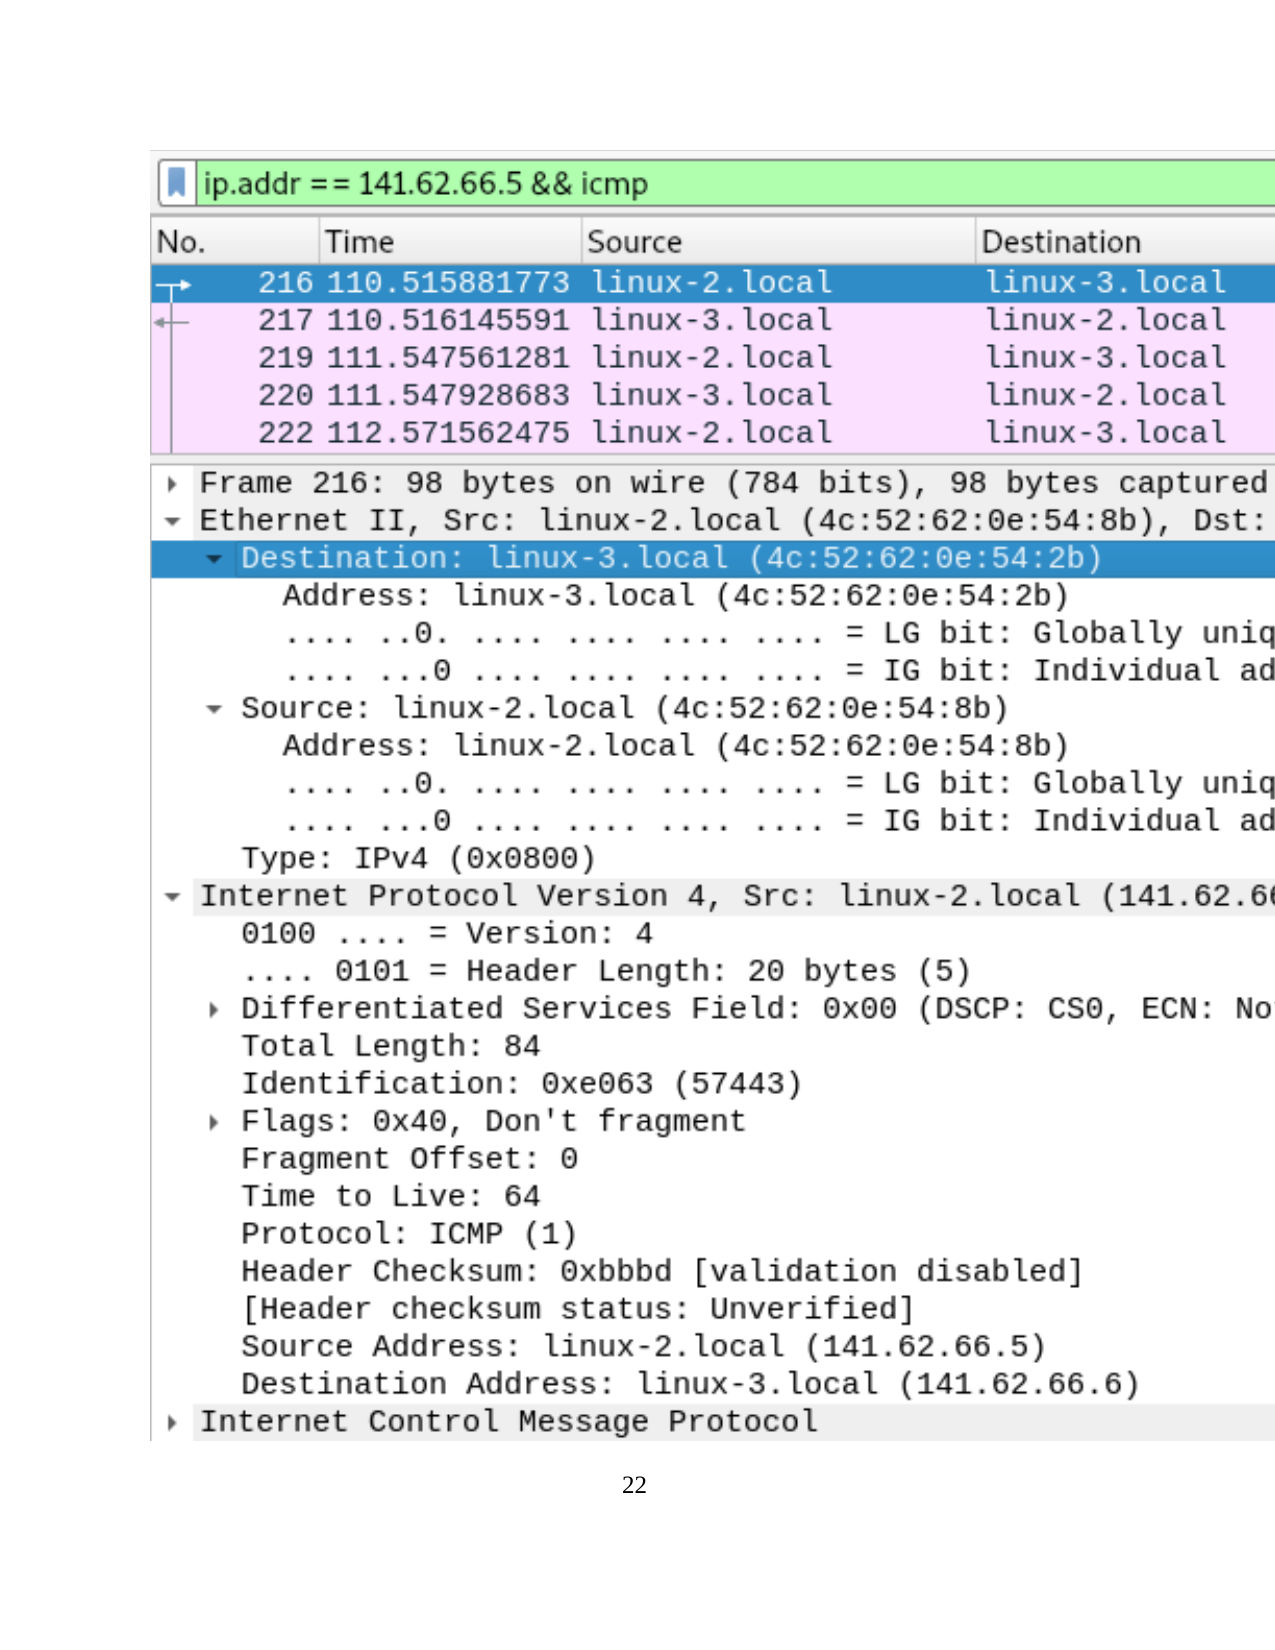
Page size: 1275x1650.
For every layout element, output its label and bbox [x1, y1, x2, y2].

picture [150, 150, 1275, 1441]
